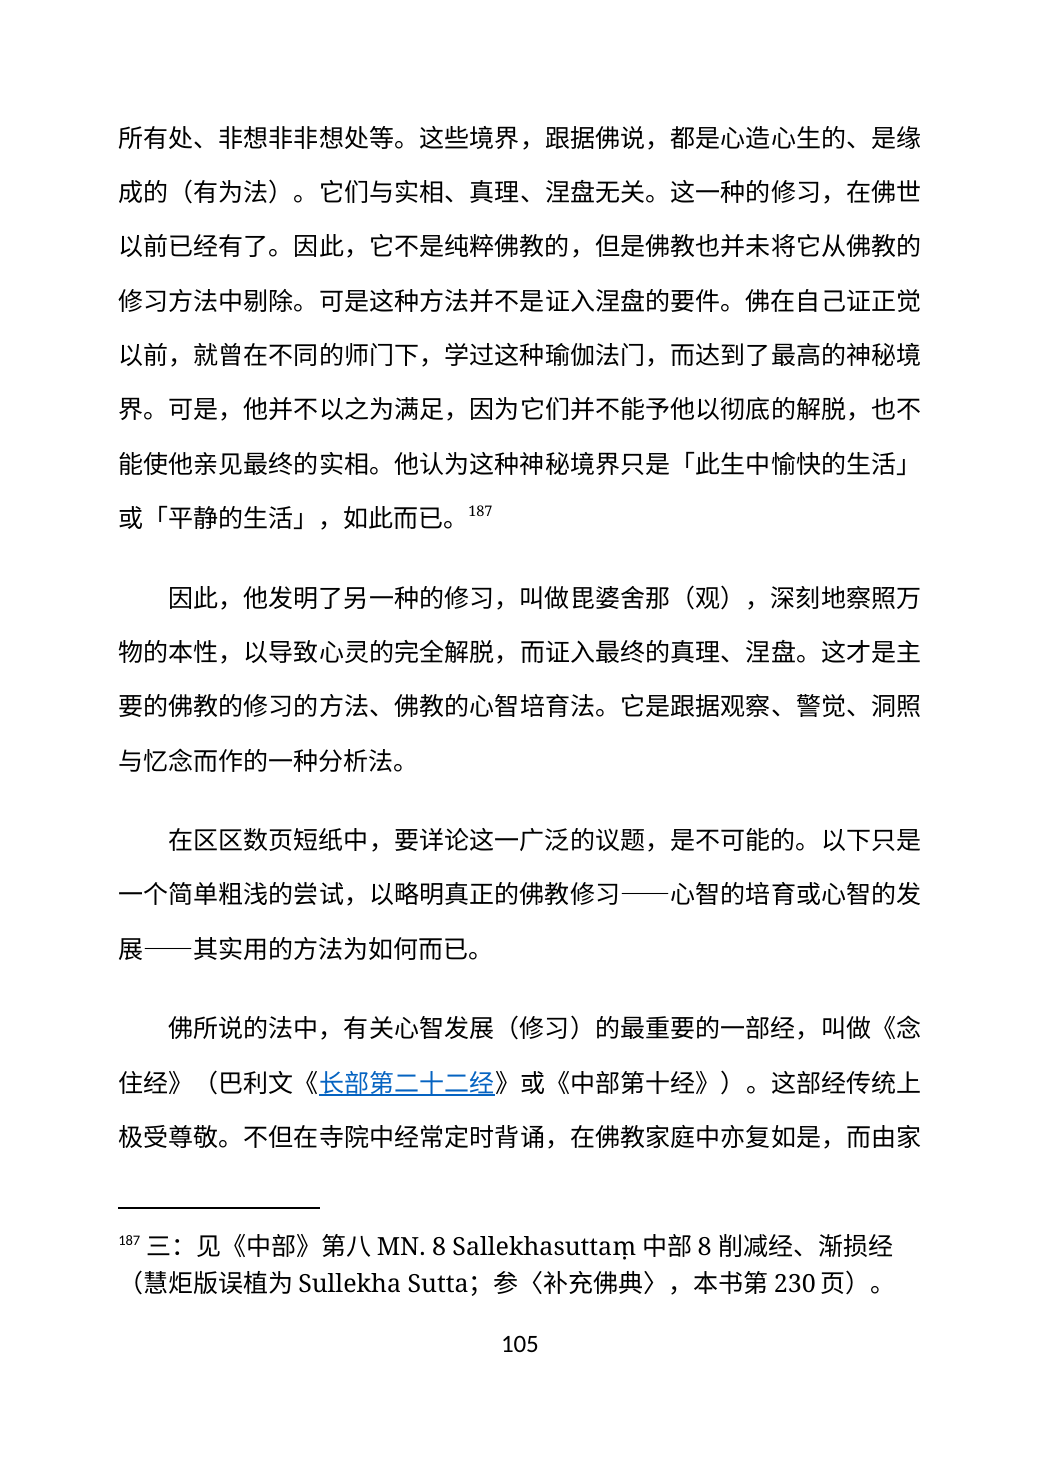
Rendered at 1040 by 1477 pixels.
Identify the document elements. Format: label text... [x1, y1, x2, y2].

text 因此，他发明了另一种的修习，叫做毘婆舍那（观），深刻地察照万物的本性，以导致心灵的完全解脱，而证入最终的真理、涅盘。这才是主要的佛教的修习的方法、佛教的心智培育法。它是跟据观察、警觉、洞照与忆念而作的一种分析法。 [118, 578, 921, 777]
text 所有处、非想非非想处等。这些境界，跟据佛说，都是心造心生的、是缘成的（有为法）。它们与实相、真理、涅盘无关。这一种的修习，在佛世以前已经有了。因此，它不是纯粹佛教的，但是佛教也并未将它从佛教的修习方法中剔除。可是这种方法并不是证入涅盘的要件。佛在自己证正觉以前，就曾在不同的师门下，学过这种瑜伽法门，而达到了最高的神秘境界。可是，他并不以之为满足，因为它们并不能予他以彻底的解脱，也不能使他亲见最终的实相。他认为这种神秘境界只是「此生中愉快的生活」或「平静的生活」，如此而已。 [118, 118, 921, 535]
text 佛所说的法中，有关心智发展（修习）的最重要的一部经，叫做《念住经》（巴利文《长部第二十二经》或《中部第十经》）。这部经传统上极受尊敬。不但在寺院中经常定时背诵，在佛教家庭中亦复如是，而由家 [118, 1009, 921, 1154]
text 在区区数页短纸中，要详论这一广泛的议题，是不可能的。以下只是一个简单粗浅的尝试，以略明真正的佛教修习——心智的培育或心智的发展——其实用的方法为如何而已。 [118, 821, 921, 966]
text 三：见《中部》第八MN. 8 Sallekhasuttaṃ 中部8 削减经、渐损经（慧炬版误植为Sullekha Sutta；参〈补充佛典〉，本书第230页）。 [118, 1227, 921, 1299]
